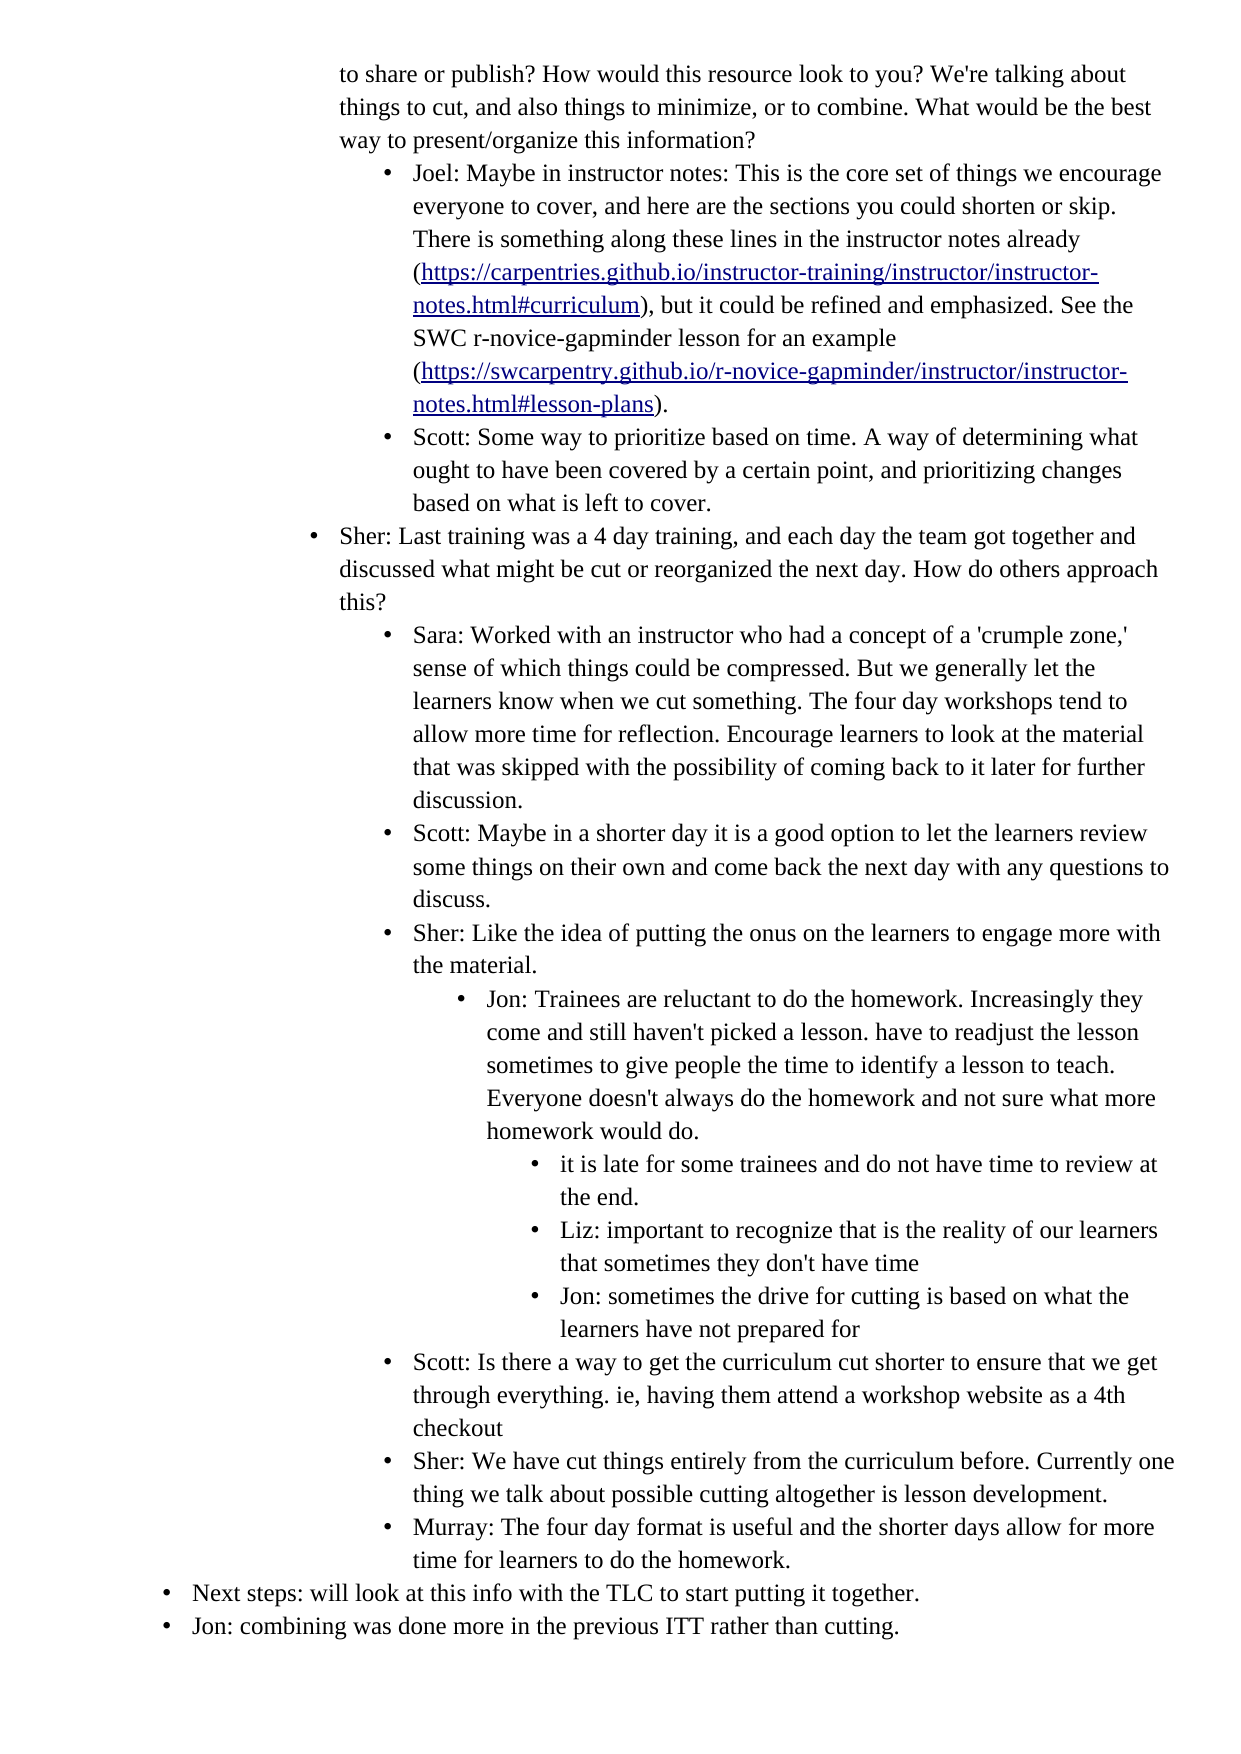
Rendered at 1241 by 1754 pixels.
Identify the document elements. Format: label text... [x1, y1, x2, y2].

list Murray: The four day format is useful and the shorter days allow for more time for learners to do the homework. [383, 1512, 1181, 1574]
list Sara: Worked with an instructor who had a concept of a 'crumple zone,' sense of which things could be compressed. But we generally let the learners know when we cut something. The four day workshops tend to allow more time for reflection. Encourage learners to look at the material that was skipped with the possibility of coming back to it later for further discussion. [383, 620, 1181, 814]
list Scott: Maybe in a shorter day it is a good option to let the learners review some things on their own and come back the next day with any questions to discuss. [383, 818, 1181, 913]
list Sher: Last training was a 4 day training, and each day the team got together and discussed what might be cut or reorganized the next day. How do others approach this? [309, 521, 1181, 616]
list Liz: important to recognize that is the reality of our learners that sometimes they don't have time [531, 1215, 1181, 1277]
list Sher: Like the idea of putting the onus on the learners to engage more with the material. [383, 918, 1181, 979]
text [118, 1659, 1181, 1687]
list Jon: Trainees are reluctant to do the homework. Increasingly they come and still haven't picked a lesson. have to readjust the lesson sometimes to give people the time to identify a lesson to teach. Everyone doesn't always do the homework and not sure what more homework would do. [457, 984, 1181, 1144]
list Jon: sometimes the drive for cutting is based on what the learners have not prepared for [531, 1281, 1181, 1343]
list Next steps: will look at this info with the TLC to start putting it together. [162, 1578, 1181, 1607]
list it is late for some trainees and do not have time to review at the end. [531, 1149, 1181, 1211]
list Sher: We have cut things entirely from the curriculum before. Currently one thing we talk about possible cutting altogether is lesson development. [383, 1446, 1181, 1508]
list Scott: Is there a way to get the curriculum cut shorter to ensure that we get through everything. ie, having them attend a workshop website as a 4th checkout [383, 1347, 1181, 1442]
list to share or publish? How would this resource look to you? We're talking about things to cut, and also things to minimize, or to combine. What would be the best way to present/organize this information? [309, 59, 1181, 154]
list Joel: Maybe in instructor notes: This is the core set of things we encourage everyone to cover, and here are the sections you could shorten or skip. There is something along these lines in the instructor notes already (https://carpentries.github.io/instructor-training/instructor/instructor-notes.html#curriculum), but it could be refined and emphasized. See the SWC r-novice-gapminder lesson for an example (https://swcarpentry.github.io/r-novice-gapminder/instructor/instructor-notes.html#lesson-plans). [383, 158, 1181, 418]
list Scott: Some way to prioritize based on time. A way of determining what ought to have been covered by a certain point, and prioritizing changes based on what is left to cover. [383, 422, 1181, 517]
list Jon: combining was done more in the previous ITT rather than cutting. [162, 1611, 1181, 1640]
